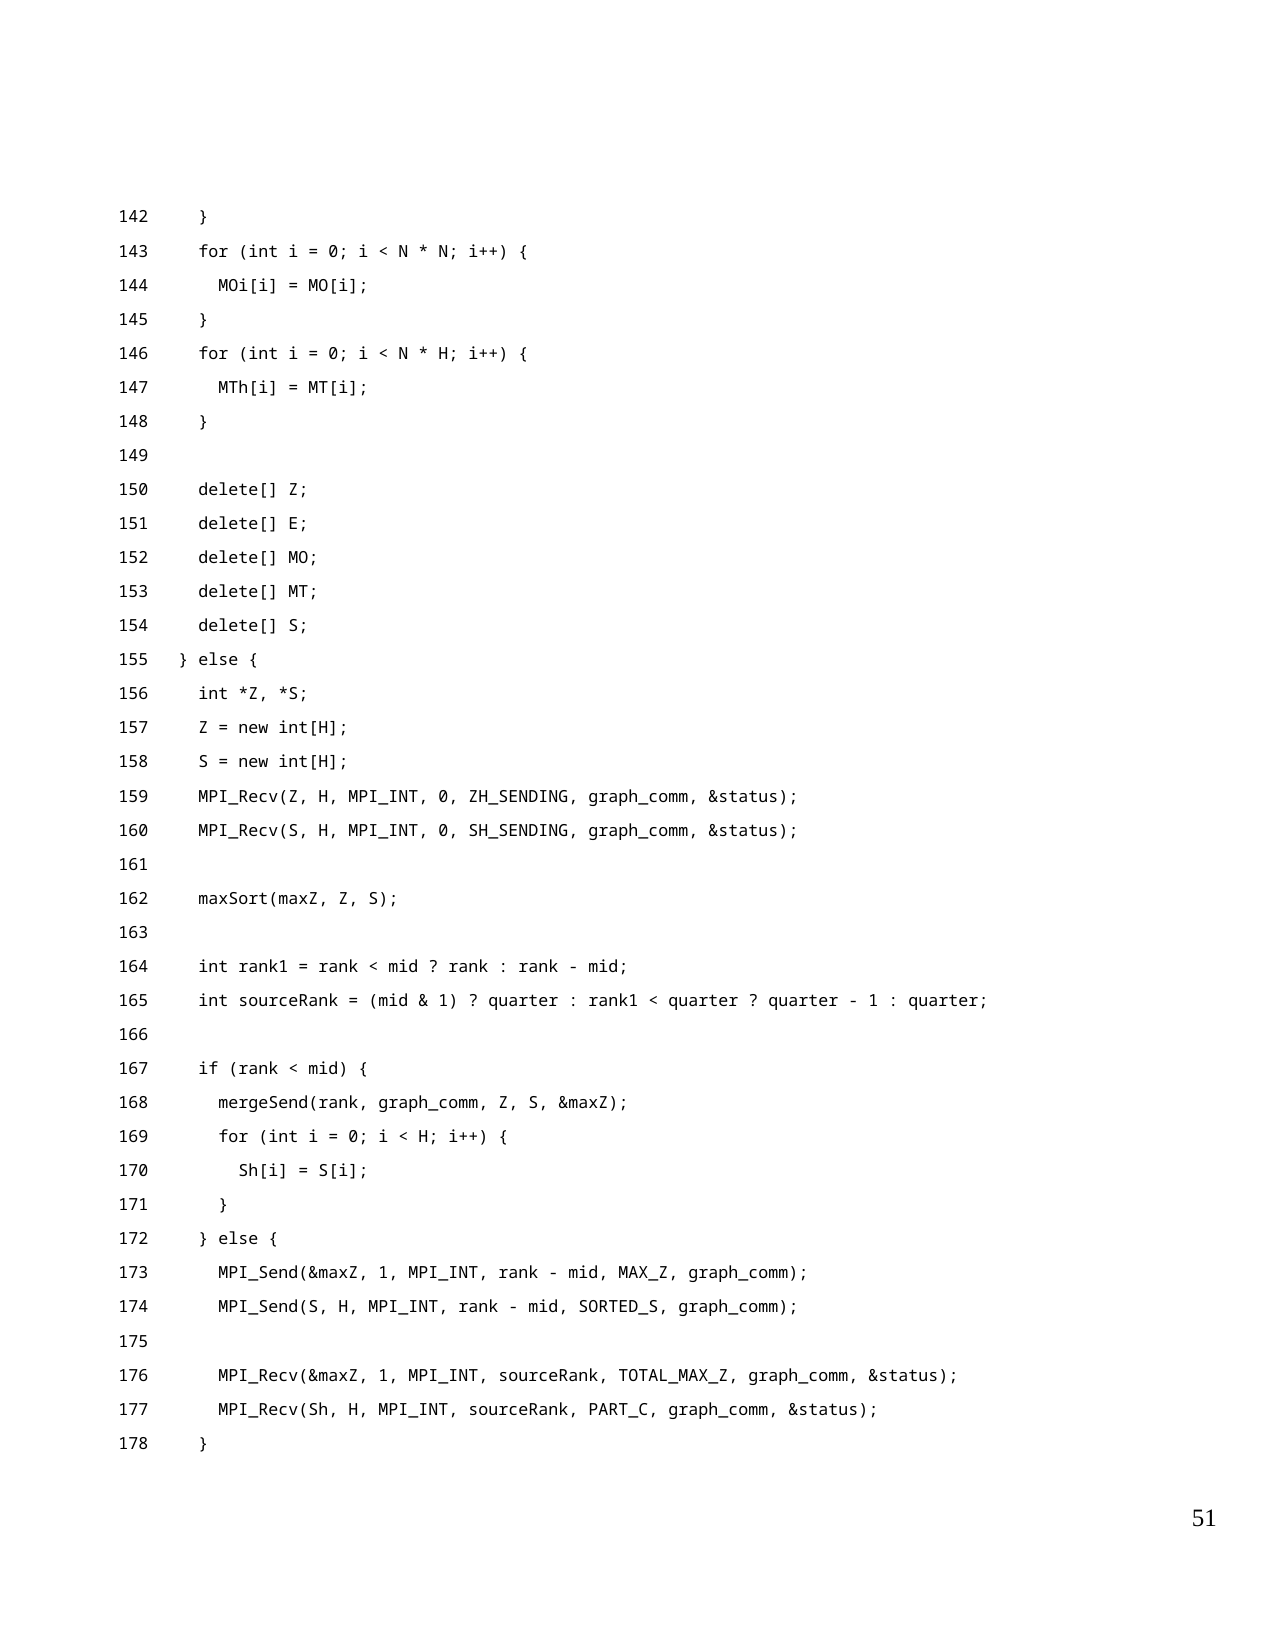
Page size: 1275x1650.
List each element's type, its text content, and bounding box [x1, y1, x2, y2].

text 166 [118, 1023, 1216, 1045]
text 163 [118, 920, 1216, 943]
text 171 } [118, 1193, 1216, 1216]
text 160 MPI_Recv(S, H, MPI_INT, 0, SH_SENDING, graph_comm, &status); [118, 818, 1216, 841]
text 144 MOi[i] = MO[i]; [118, 273, 1216, 296]
text 157 Z = new int[H]; [118, 716, 1216, 739]
text 173 MPI_Send(&maxZ, 1, MPI_INT, rank - mid, MAX_Z, graph_comm); [118, 1261, 1216, 1284]
text 149 [118, 443, 1216, 466]
text 167 if (rank < mid) { [118, 1057, 1216, 1079]
text 172 } else { [118, 1227, 1216, 1250]
text 145 } [118, 307, 1216, 330]
text 155 } else { [118, 648, 1216, 671]
text 176 MPI_Recv(&maxZ, 1, MPI_INT, sourceRank, TOTAL_MAX_Z, graph_comm, &status); [118, 1363, 1216, 1386]
text 146 for (int i = 0; i < N * H; i++) { [118, 341, 1216, 364]
text 161 [118, 852, 1216, 875]
text 158 S = new int[H]; [118, 750, 1216, 773]
text 142 } [118, 205, 1216, 228]
text 159 MPI_Recv(Z, H, MPI_INT, 0, ZH_SENDING, graph_comm, &status); [118, 784, 1216, 807]
text 148 } [118, 409, 1216, 432]
text 156 int *Z, *S; [118, 682, 1216, 705]
text 162 maxSort(maxZ, Z, S); [118, 886, 1216, 909]
text 143 for (int i = 0; i < N * N; i++) { [118, 239, 1216, 262]
text 165 int sourceRank = (mid & 1) ? quarter : rank1 < quarter ? quarter - 1 : quarter; [118, 988, 1216, 1011]
text 150 delete[] Z; [118, 478, 1216, 500]
text 152 delete[] MO; [118, 546, 1216, 568]
text 177 MPI_Recv(Sh, H, MPI_INT, sourceRank, PART_C, graph_comm, &status); [118, 1397, 1216, 1420]
text 147 MTh[i] = MT[i]; [118, 375, 1216, 398]
text 175 [118, 1329, 1216, 1352]
text 164 int rank1 = rank < mid ? rank : rank - mid; [118, 954, 1216, 977]
text 153 delete[] MT; [118, 580, 1216, 602]
text 169 for (int i = 0; i < H; i++) { [118, 1125, 1216, 1147]
text 170 Sh[i] = S[i]; [118, 1159, 1216, 1182]
text 154 delete[] S; [118, 614, 1216, 637]
text 178 } [118, 1431, 1216, 1454]
text 168 mergeSend(rank, graph_comm, Z, S, &maxZ); [118, 1091, 1216, 1113]
text 151 delete[] E; [118, 512, 1216, 534]
text 174 MPI_Send(S, H, MPI_INT, rank - mid, SORTED_S, graph_comm); [118, 1295, 1216, 1318]
